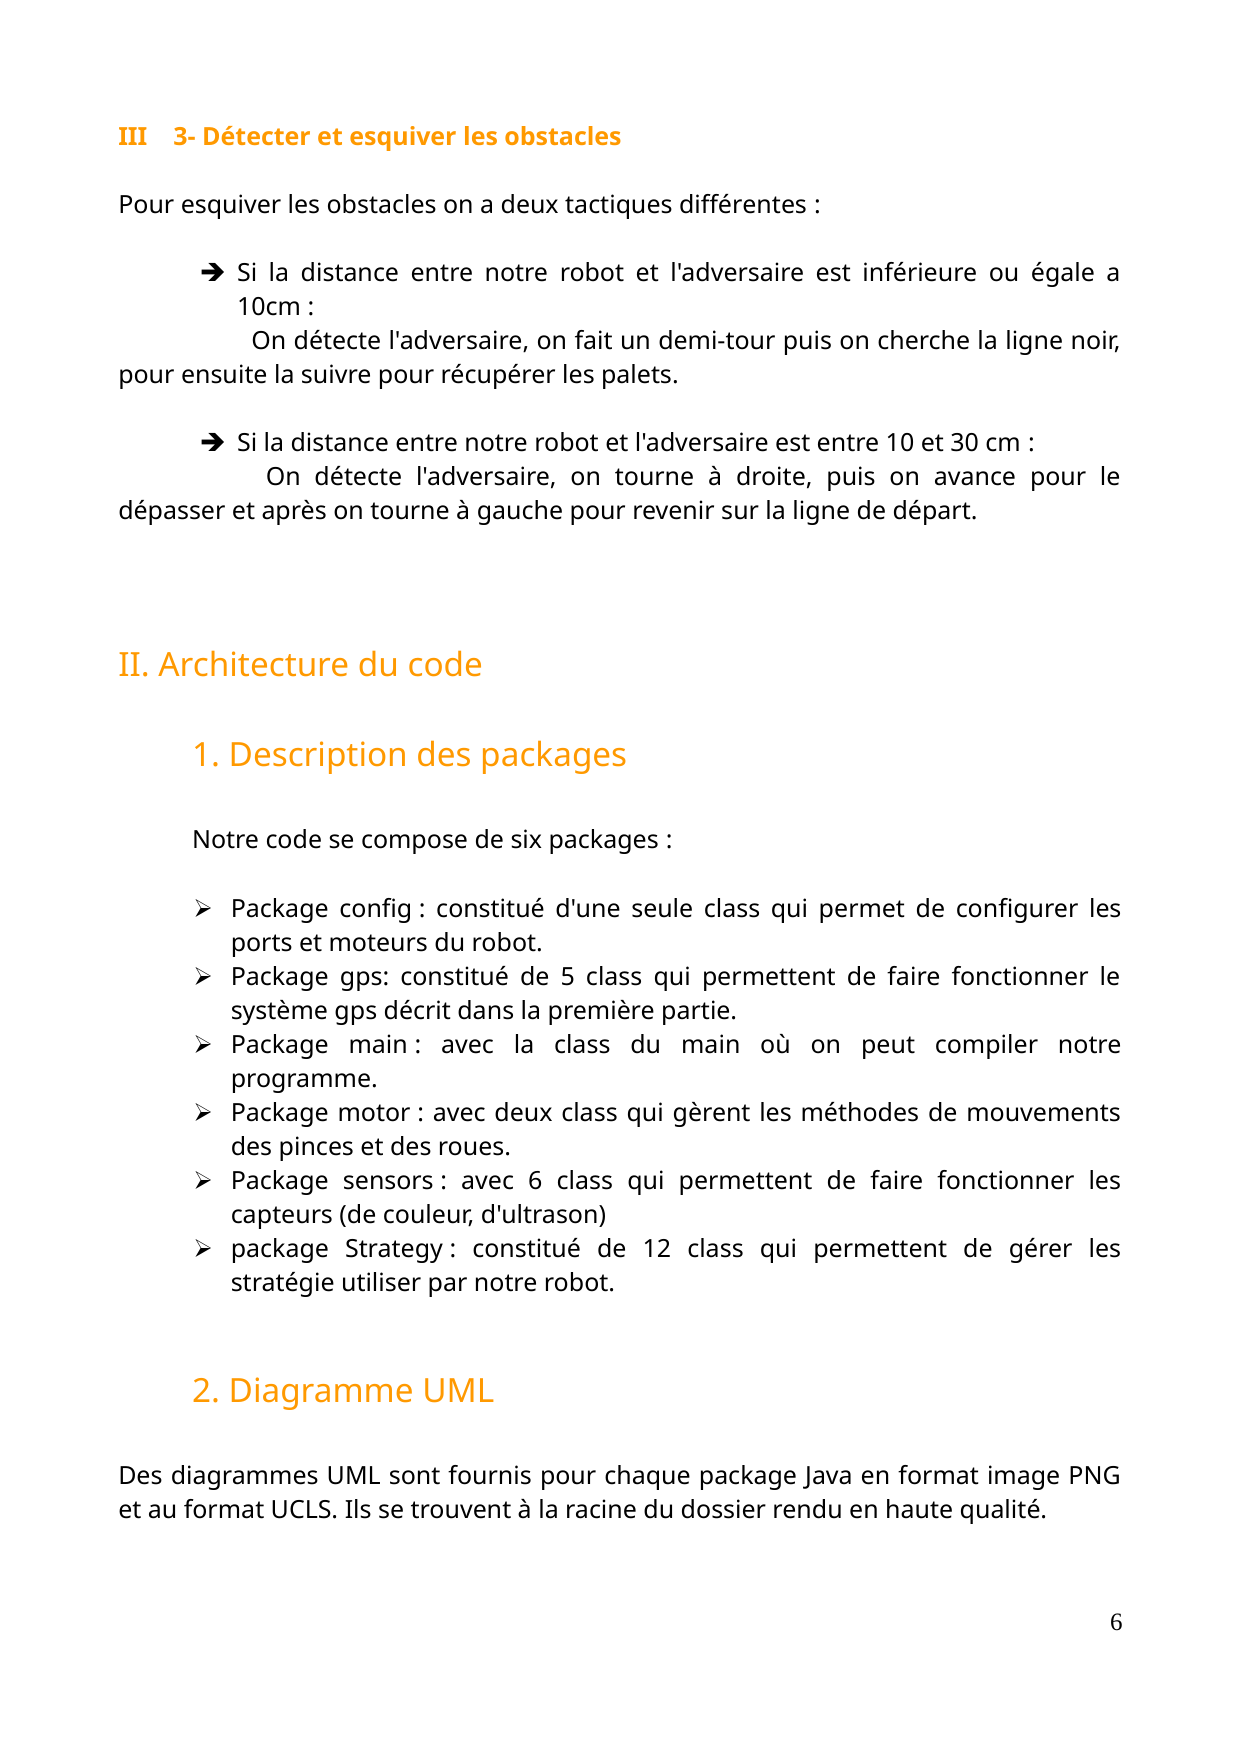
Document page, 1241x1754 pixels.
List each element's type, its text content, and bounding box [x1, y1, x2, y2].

text III 3- Détecter et esquiver les obstacles [118, 118, 1122, 152]
list Si la distance entre notre robot et l'adversaire est entre 10 et 30 cm : [199, 425, 1122, 459]
text 1. Description des packages [118, 731, 1122, 777]
list Package config : constitué d'une seule class qui permet de configurer les ports et moteurs du robot. [193, 890, 1122, 958]
list Package sensors : avec 6 class qui permettent de faire fonctionner les capteurs (de couleur, d'ultrason) [193, 1163, 1122, 1231]
text Notre code se compose de six packages : [118, 822, 1122, 856]
text Des diagrammes UML sont fournis pour chaque package Java en format image PNG et au format UCLS. Ils se trouvent à la racine du dossier rendu en haute qualité. [118, 1458, 1122, 1526]
list Package gps: constitué de 5 class qui permettent de faire fonctionner le système gps décrit dans la première partie. [193, 958, 1122, 1026]
text On détecte l'adversaire, on tourne à droite, puis on avance pour le dépasser et après on tourne à gauche pour revenir sur la ligne de départ. [118, 459, 1122, 527]
list Package motor : avec deux class qui gèrent les méthodes de mouvements des pinces et des roues. [193, 1094, 1122, 1163]
text 2. Diagramme UML [118, 1367, 1122, 1412]
text Pour esquiver les obstacles on a deux tactiques différentes : [118, 186, 1122, 220]
list package Strategy : constitué de 12 class qui permettent de gérer les stratégie utiliser par notre robot. [193, 1231, 1122, 1299]
text II. Architecture du code [118, 640, 1122, 686]
text On détecte l'adversaire, on fait un demi-tour puis on cherche la ligne noir, pour ensuite la suivre pour récupérer les palets. [118, 322, 1122, 391]
list Package main : avec la class du main où on peut compiler notre programme. [193, 1026, 1122, 1094]
list Si la distance entre notre robot et l'adversaire est inférieure ou égale a 10cm : [199, 254, 1122, 322]
